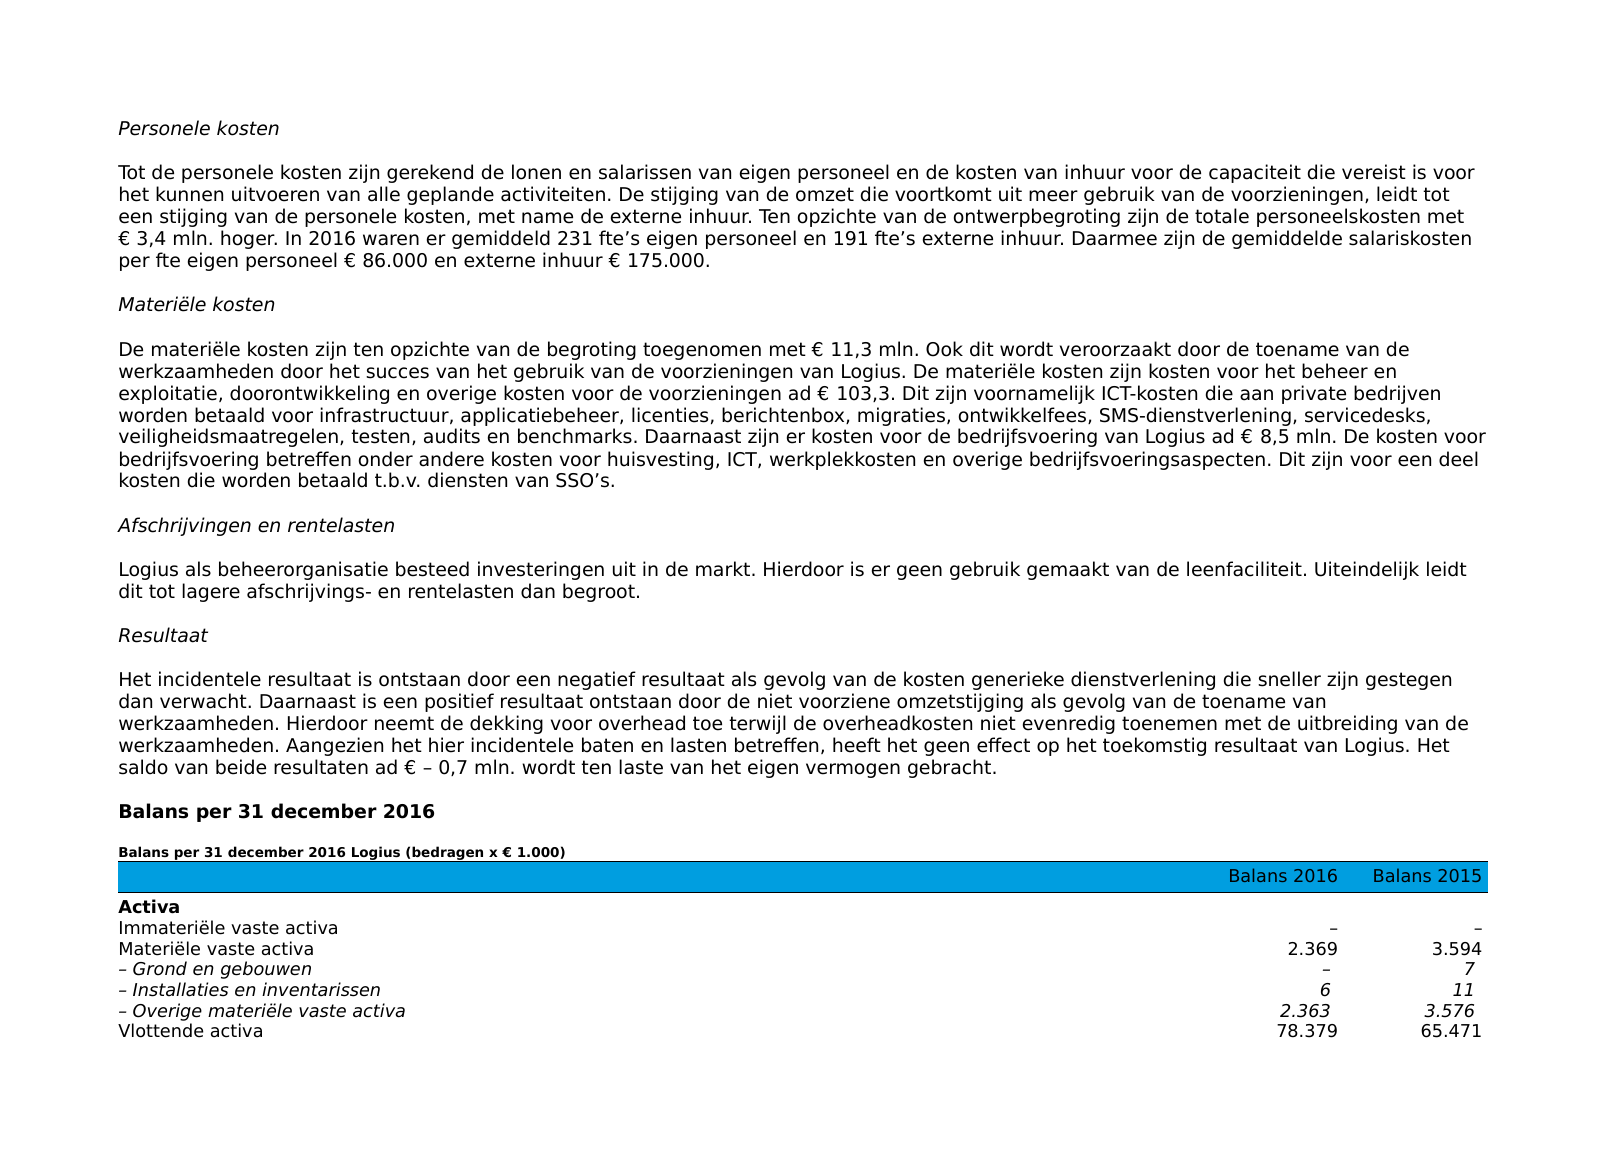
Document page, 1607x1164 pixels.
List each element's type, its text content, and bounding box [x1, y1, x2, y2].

table_cell – Grond en gebouwen [118, 959, 1200, 980]
table_cell 6 [1200, 980, 1344, 1001]
table_cell [118, 862, 1200, 892]
table_cell Activa [118, 893, 1200, 918]
table_cell Balans 2016 [1200, 862, 1344, 892]
text Het incidentele resultaat is ontstaan door een negatief resultaat als gevolg van de kosten generieke dienstverlening die sneller zijn gestegen dan verwacht. Daarnaast is een positief resultaat ontstaan door de niet voorziene omzetstijging als gevolg van de toename van werkzaamheden. Hierdoor neemt de dekking voor overhead toe terwijl de overheadkosten niet evenredig toenemen met de uitbreiding van de werkzaamheden. Aangezien het hier incidentele baten en lasten betreffen, heeft het geen effect op het toekomstig resultaat van Logius. Het saldo van beide resultaten ad € – 0,7 mln. wordt ten laste van het eigen vermogen gebracht. [118, 669, 1488, 779]
table_cell 2.369 [1200, 939, 1344, 959]
table_header Balans per 31 december 2016 Logius (bedragen x € 1.000) [118, 845, 1488, 861]
table_cell Materiële vaste activa [118, 939, 1200, 959]
table_cell [1344, 893, 1488, 918]
table_cell 3.576 [1344, 1001, 1488, 1021]
subtitle Personele kosten [118, 118, 1488, 140]
table_cell – [1344, 918, 1488, 939]
subtitle Resultaat [118, 625, 1488, 647]
subtitle Afschrijvingen en rentelasten [118, 514, 1488, 537]
text Logius als beheerorganisatie besteed investeringen uit in de markt. Hierdoor is er geen gebruik gemaakt van de leenfaciliteit. Uiteindelijk leidt dit tot lagere afschrijvings- en rentelasten dan begroot. [118, 559, 1488, 603]
table_cell – Installaties en inventarissen [118, 980, 1200, 1001]
table_cell – [1200, 959, 1344, 980]
table_cell 65.471 [1344, 1021, 1488, 1042]
table_cell 7 [1344, 959, 1488, 980]
table_cell [1200, 893, 1344, 918]
table_cell Vlottende activa [118, 1021, 1200, 1042]
table_cell 2.363 [1200, 1001, 1344, 1021]
table_cell Balans 2015 [1344, 862, 1488, 892]
text De materiële kosten zijn ten opzichte van de begroting toegenomen met € 11,3 mln. Ook dit wordt veroorzaakt door de toename van de werkzaamheden door het succes van het gebruik van de voorzieningen van Logius. De materiële kosten zijn kosten voor het beheer en exploitatie, doorontwikkeling en overige kosten voor de voorzieningen ad € 103,3. Dit zijn voornamelijk ICT-kosten die aan private bedrijven worden betaald voor infrastructuur, applicatiebeheer, licenties, berichtenbox, migraties, ontwikkelfees, SMS-dienstverlening, servicedesks, veiligheidsmaatregelen, testen, audits en benchmarks. Daarnaast zijn er kosten voor de bedrijfsvoering van Logius ad € 8,5 mln. De kosten voor bedrijfsvoering betreffen onder andere kosten voor huisvesting, ICT, werkplekkosten en overige bedrijfsvoeringsaspecten. Dit zijn voor een deel kosten die worden betaald t.b.v. diensten van SSO’s. [118, 338, 1488, 492]
table_cell – [1200, 918, 1344, 939]
subtitle Balans per 31 december 2016 [118, 801, 1488, 823]
subtitle Materiële kosten [118, 294, 1488, 316]
table_cell 3.594 [1344, 939, 1488, 959]
table_cell Immateriële vaste activa [118, 918, 1200, 939]
table_cell – Overige materiële vaste activa [118, 1001, 1200, 1021]
table_cell 11 [1344, 980, 1488, 1001]
table_cell 78.379 [1200, 1021, 1344, 1042]
text Tot de personele kosten zijn gerekend de lonen en salarissen van eigen personeel en de kosten van inhuur voor de capaciteit die vereist is voor het kunnen uitvoeren van alle geplande activiteiten. De stijging van de omzet die voortkomt uit meer gebruik van de voorzieningen, leidt tot een stijging van de personele kosten, met name de externe inhuur. Ten opzichte van de ontwerpbegroting zijn de totale personeelskosten met € 3,4 mln. hoger. In 2016 waren er gemiddeld 231 fte’s eigen personeel en 191 fte’s externe inhuur. Daarmee zijn de gemiddelde salariskosten per fte eigen personeel € 86.000 en externe inhuur € 175.000. [118, 162, 1488, 272]
